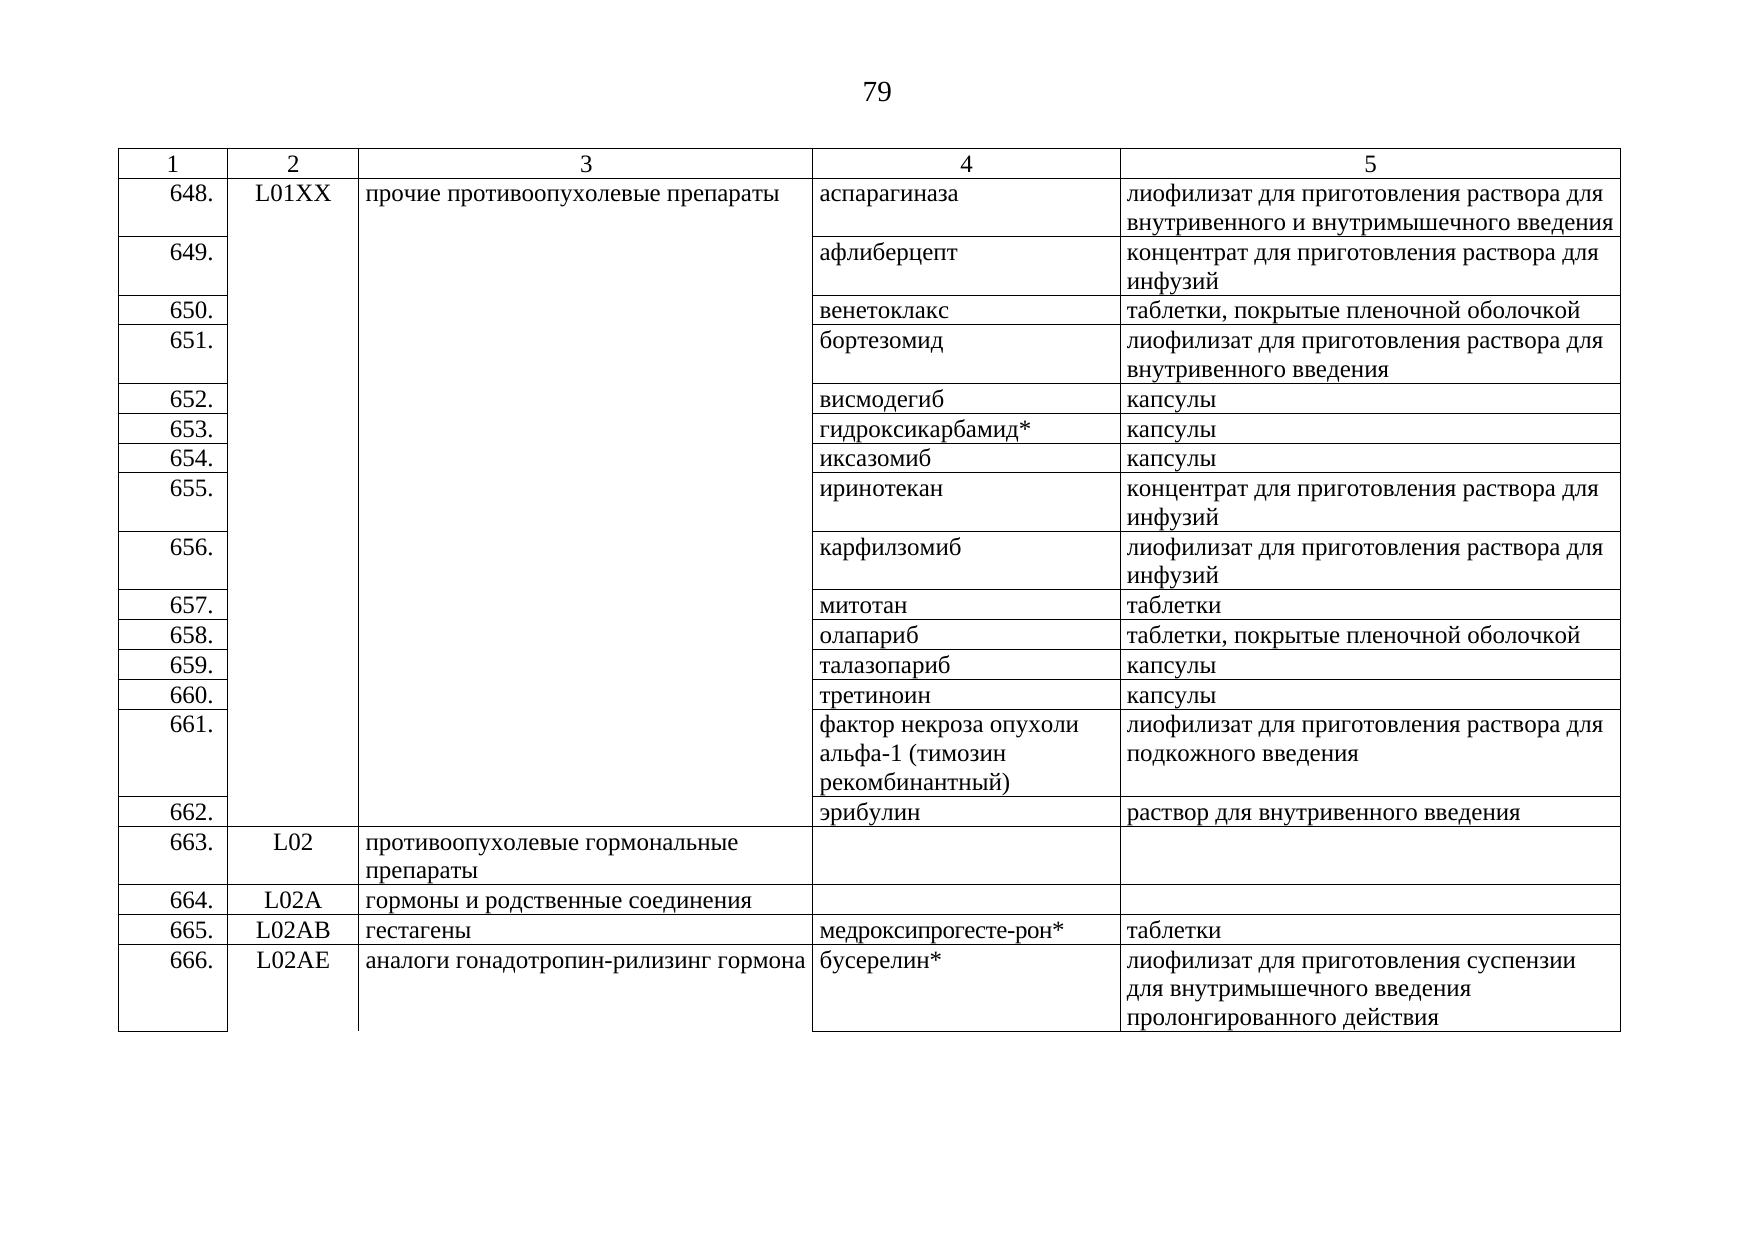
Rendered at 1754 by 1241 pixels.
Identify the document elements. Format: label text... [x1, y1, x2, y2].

table_cell талазопариб [813, 650, 1120, 679]
table_cell [228, 443, 358, 472]
table_cell капсулы [1121, 444, 1620, 472]
table_cell [119, 797, 227, 826]
table_cell [119, 444, 227, 472]
table_cell [228, 472, 358, 531]
table_cell [119, 680, 227, 708]
table_cell [119, 414, 227, 442]
table_cell митотан [813, 590, 1120, 619]
table_cell [228, 796, 358, 826]
table_cell [228, 589, 358, 619]
table_cell венетоклакс [813, 296, 1120, 324]
table_cell [1121, 827, 1620, 884]
table_cell [119, 945, 227, 1031]
table_cell [813, 885, 1120, 914]
table_cell [119, 532, 227, 589]
table_cell лиофилизат для приготовления раствора для подкожного введения [1121, 710, 1620, 796]
table_cell [119, 650, 227, 679]
table_cell [119, 590, 227, 619]
table_header 1 [119, 149, 227, 177]
table_cell иксазомиб [813, 444, 1120, 472]
table_cell концентрат для приготовления раствора для инфузий [1121, 237, 1620, 294]
table_cell [1121, 885, 1620, 914]
table_cell гестагены [359, 915, 812, 944]
table_cell [359, 236, 812, 294]
table_cell [119, 827, 227, 884]
table_cell таблетки, покрытые пленочной оболочкой [1121, 620, 1620, 649]
table_cell L01XX [228, 179, 358, 236]
table_cell гидроксикарбамид* [813, 414, 1120, 442]
table_cell фактор некроза опухоли альфа-1 (тимозин рекомбинантный) [813, 710, 1120, 796]
table_cell [813, 827, 1120, 884]
table_cell L02AE [228, 945, 358, 1031]
table_cell L02A [228, 885, 358, 914]
table_cell [359, 472, 812, 531]
table_cell противоопухолевые гормональные препараты [359, 827, 812, 884]
table_cell лиофилизат для приготовления раствора для внутривенного введения [1121, 325, 1620, 383]
table_cell аспарагиназа [813, 179, 1120, 236]
table_cell [359, 589, 812, 619]
table_cell афлиберцепт [813, 237, 1120, 294]
table_cell капсулы [1121, 414, 1620, 442]
table_cell висмодегиб [813, 384, 1120, 413]
table_cell [119, 473, 227, 531]
table_cell раствор для внутривенного введения [1121, 797, 1620, 826]
table_cell [359, 443, 812, 472]
table_cell [119, 237, 227, 294]
table_cell таблетки [1121, 915, 1620, 944]
table_cell таблетки, покрытые пленочной оболочкой [1121, 296, 1620, 324]
table_cell концентрат для приготовления раствора для инфузий [1121, 473, 1620, 531]
table_cell эрибулин [813, 797, 1120, 826]
table_cell бусерелин* [813, 945, 1120, 1031]
table_cell [228, 295, 358, 383]
table_cell капсулы [1121, 680, 1620, 708]
table_cell [228, 709, 358, 796]
table_cell прочие противоопухолевые препараты [359, 179, 812, 236]
table_cell [119, 179, 227, 236]
table_header 2 [228, 149, 358, 177]
table_cell [228, 531, 358, 589]
table_cell лиофилизат для приготовления раствора для внутривенного и внутримышечного введения [1121, 179, 1620, 236]
table_header 5 [1121, 149, 1620, 177]
table_cell L02AB [228, 915, 358, 944]
table_cell третиноин [813, 680, 1120, 708]
table_cell лиофилизат для приготовления раствора для инфузий [1121, 532, 1620, 589]
table_cell [119, 885, 227, 914]
table_cell карфилзомиб [813, 532, 1120, 589]
table_cell [359, 709, 812, 796]
table_cell [228, 383, 358, 442]
table_cell капсулы [1121, 650, 1620, 679]
table_cell [119, 710, 227, 796]
table_cell аналоги гонадотропин-рилизинг гормона [359, 945, 812, 1031]
table_cell [359, 295, 812, 383]
table_cell [119, 915, 227, 944]
table_cell [359, 383, 812, 442]
table_cell бортезомид [813, 325, 1120, 383]
table_cell L02 [228, 827, 358, 884]
table_header 4 [813, 149, 1120, 177]
table_cell [119, 325, 227, 383]
table_cell иринотекан [813, 473, 1120, 531]
table_cell олапариб [813, 620, 1120, 649]
table_cell [359, 796, 812, 826]
table_cell лиофилизат для приготовления суспензии для внутримышечного введения пролонгированного действия [1121, 945, 1620, 1031]
table_header 3 [359, 149, 812, 177]
table_cell [228, 236, 358, 294]
table_cell [119, 296, 227, 324]
table_cell таблетки [1121, 590, 1620, 619]
table_cell [119, 384, 227, 413]
table_cell [359, 619, 812, 708]
table_cell гормоны и родственные соединения [359, 885, 812, 914]
table_cell [359, 531, 812, 589]
table_cell [119, 620, 227, 649]
table_cell медроксипрогесте-рон* [813, 915, 1120, 944]
table_cell [228, 619, 358, 708]
table_cell капсулы [1121, 384, 1620, 413]
